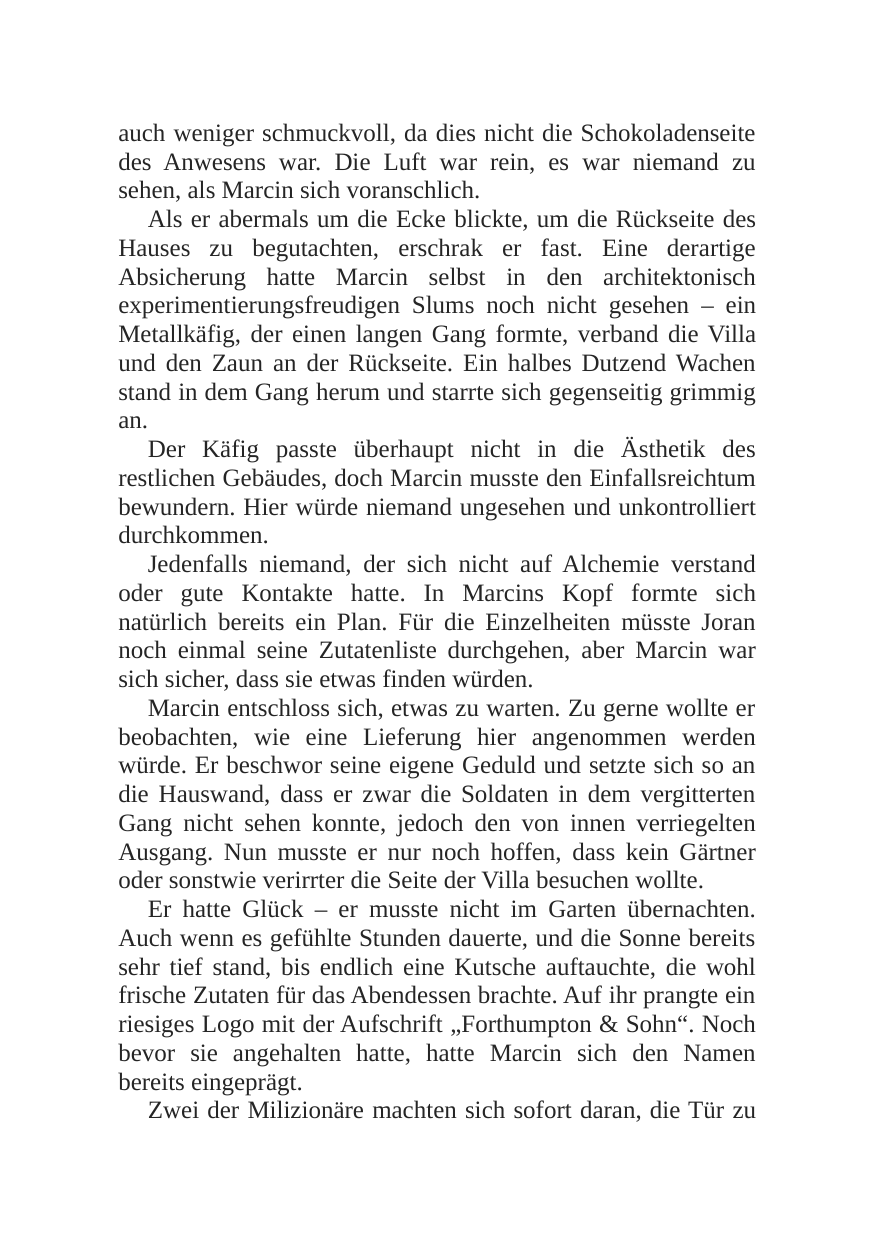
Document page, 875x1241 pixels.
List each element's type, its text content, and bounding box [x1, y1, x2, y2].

text Jedenfalls niemand, der sich nicht auf Alchemie verstand oder gute Kontakte hatte. In Marcins Kopf formte sich natürlich bereits ein Plan. Für die Einzelheiten müsste Joran noch einmal seine Zutatenliste durchgehen, aber Marcin war sich sicher, dass sie etwas finden würden. [118, 549, 756, 693]
text Der Käfig passte überhaupt nicht in die Ästhetik des restlichen Gebäudes, doch Marcin musste den Einfallsreichtum bewundern. Hier würde niemand ungesehen und unkontrolliert durchkommen. [118, 434, 756, 549]
text auch weniger schmuckvoll, da dies nicht die Schokoladenseite des Anwesens war. Die Luft war rein, es war niemand zu sehen, als Marcin sich voranschlich. [118, 118, 756, 204]
text Er hatte Glück – er musste nicht im Garten übernachten. Auch wenn es gefühlte Stunden dauerte, und die Sonne bereits sehr tief stand, bis endlich eine Kutsche auftauchte, die wohl frische Zutaten für das Abendessen brachte. Auf ihr prangte ein riesiges Logo mit der Aufschrift „Forthumpton & Sohn“. Noch bevor sie angehalten hatte, hatte Marcin sich den Namen bereits eingeprägt. [118, 894, 756, 1096]
text Zwei der Milizionäre machten sich sofort daran, die Tür zu [118, 1096, 756, 1124]
text Marcin entschloss sich, etwas zu warten. Zu gerne wollte er beobachten, wie eine Lieferung hier angenommen werden würde. Er beschwor seine eigene Geduld und setzte sich so an die Hauswand, dass er zwar die Soldaten in dem vergitterten Gang nicht sehen konnte, jedoch den von innen verriegelten Ausgang. Nun musste er nur noch hoffen, dass kein Gärtner oder sonstwie verirrter die Seite der Villa besuchen wollte. [118, 693, 756, 894]
text Als er abermals um die Ecke blickte, um die Rückseite des Hauses zu begutachten, erschrak er fast. Eine derartige Absicherung hatte Marcin selbst in den architektonisch experimentierungsfreudigen Slums noch nicht gesehen – ein Metallkäfig, der einen langen Gang formte, verband die Villa und den Zaun an der Rückseite. Ein halbes Dutzend Wachen stand in dem Gang herum und starrte sich gegenseitig grimmig an. [118, 204, 756, 434]
